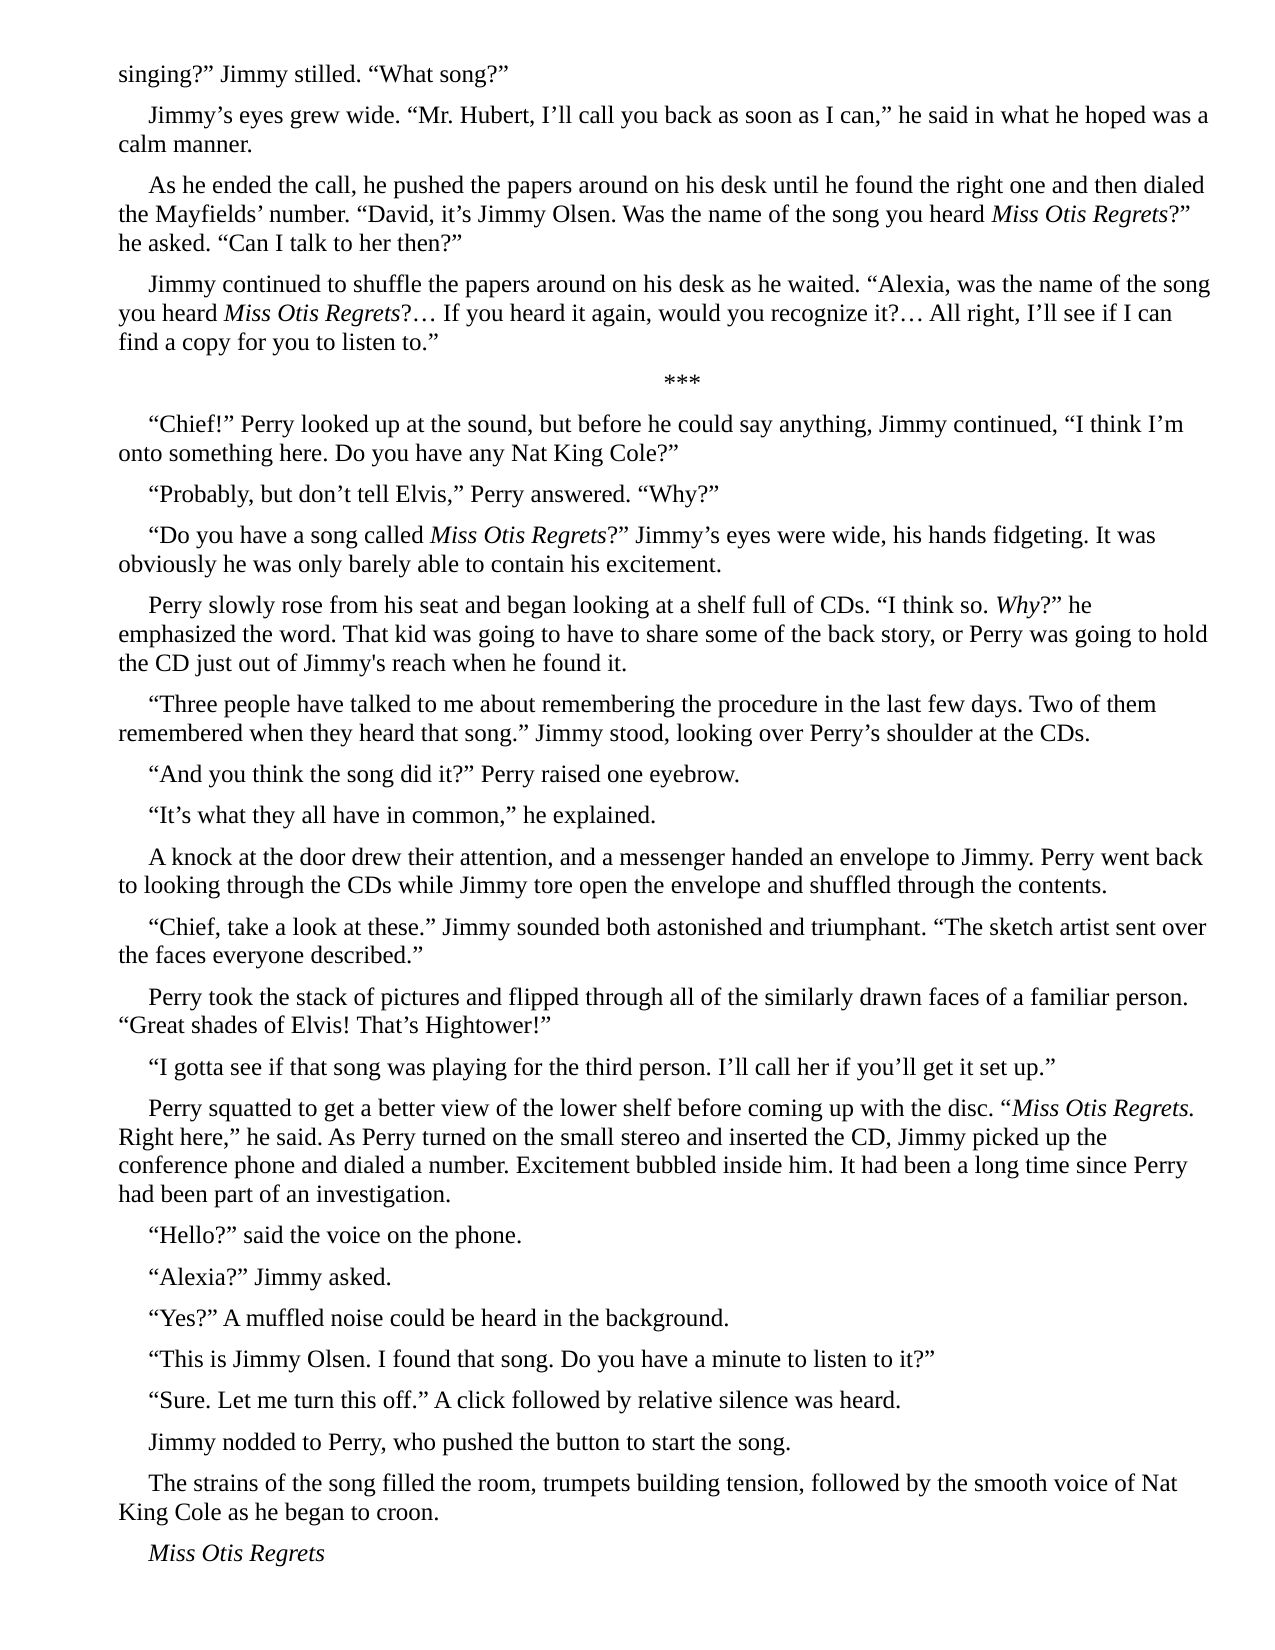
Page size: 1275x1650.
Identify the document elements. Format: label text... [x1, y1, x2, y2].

text “I gotta see if that song was playing for the third person. I’ll call her if you’ll get it set up.” [118, 1052, 1216, 1080]
text “Three people have talked to me about remembering the procedure in the last few days. Two of them remembered when they heard that song.” Jimmy stood, looking over Perry’s shoulder at the CDs. [118, 689, 1216, 747]
text Jimmy continued to shuffle the papers around on his desk as he waited. “Alexia, was the name of the song you heard Miss Otis Regrets?… If you heard it again, would you recognize it?… All right, I’ll see if I can find a copy for you to listen to.” [118, 269, 1216, 355]
text “It’s what they all have in common,” he explained. [118, 800, 1216, 829]
text “Alexia?” Jimmy asked. [118, 1262, 1216, 1290]
text “Do you have a song called Miss Otis Regrets?” Jimmy’s eyes were wide, his hands fidgeting. It was obviously he was only barely able to contain his excitement. [118, 520, 1216, 578]
text A knock at the door drew their attention, and a messenger handed an envelope to Jimmy. Perry went back to looking through the CDs while Jimmy tore open the envelope and shuffled through the contents. [118, 842, 1216, 899]
text Jimmy’s eyes grew wide. “Mr. Hubert, I’ll call you back as soon as I can,” he said in what he hoped was a calm manner. [118, 100, 1216, 158]
text “Sure. Let me turn this off.” A click followed by relative silence was heard. [118, 1385, 1216, 1414]
text singing?” Jimmy stilled. “What song?” [118, 59, 1216, 88]
text “This is Jimmy Olsen. I found that song. Do you have a minute to listen to it?” [118, 1344, 1216, 1373]
text “Chief!” Perry looked up at the sound, but before he could say anything, Jimmy continued, “I think I’m onto something here. Do you have any Nat King Cole?” [118, 409, 1216, 467]
text “Yes?” A muffled noise could be heard in the background. [118, 1303, 1216, 1332]
text *** [118, 368, 1216, 397]
text Perry took the stack of pictures and flipped through all of the similarly drawn faces of a familiar person. “Great shades of Elvis! That’s Hightower!” [118, 982, 1216, 1039]
text Miss Otis Regrets [118, 1538, 1216, 1567]
text “Hello?” said the voice on the phone. [118, 1220, 1216, 1249]
text Jimmy nodded to Perry, who pushed the button to start the song. [118, 1427, 1216, 1455]
text As he ended the call, he pushed the papers around on his desk until he found the right one and then dialed the Mayfields’ number. “David, it’s Jimmy Olsen. Was the name of the song you heard Miss Otis Regrets?” he asked. “Can I talk to her then?” [118, 170, 1216, 257]
text Perry squatted to get a better view of the lower shelf before coming up with the disc. “Miss Otis Regrets. Right here,” he said. As Perry turned on the small stereo and inserted the CD, Jimmy picked up the conference phone and dialed a number. Excitement bubbled inside him. It had been a long time since Perry had been part of an investigation. [118, 1093, 1216, 1208]
text “Chief, take a look at these.” Jimmy sounded both astonished and triumphant. “The sketch artist sent over the faces everyone described.” [118, 912, 1216, 969]
text “And you think the song did it?” Perry raised one eyebrow. [118, 759, 1216, 788]
text The strains of the song filled the room, trumpets building tension, followed by the smooth voice of Nat King Cole as he began to croon. [118, 1468, 1216, 1525]
text “Probably, but don’t tell Elvis,” Perry answered. “Why?” [118, 479, 1216, 508]
text Perry slowly rose from his seat and began looking at a shelf full of CDs. “I think so. Why?” he emphasized the word. That kid was going to have to share some of the back story, or Perry was going to hold the CD just out of Jimmy's reach when he found it. [118, 590, 1216, 677]
